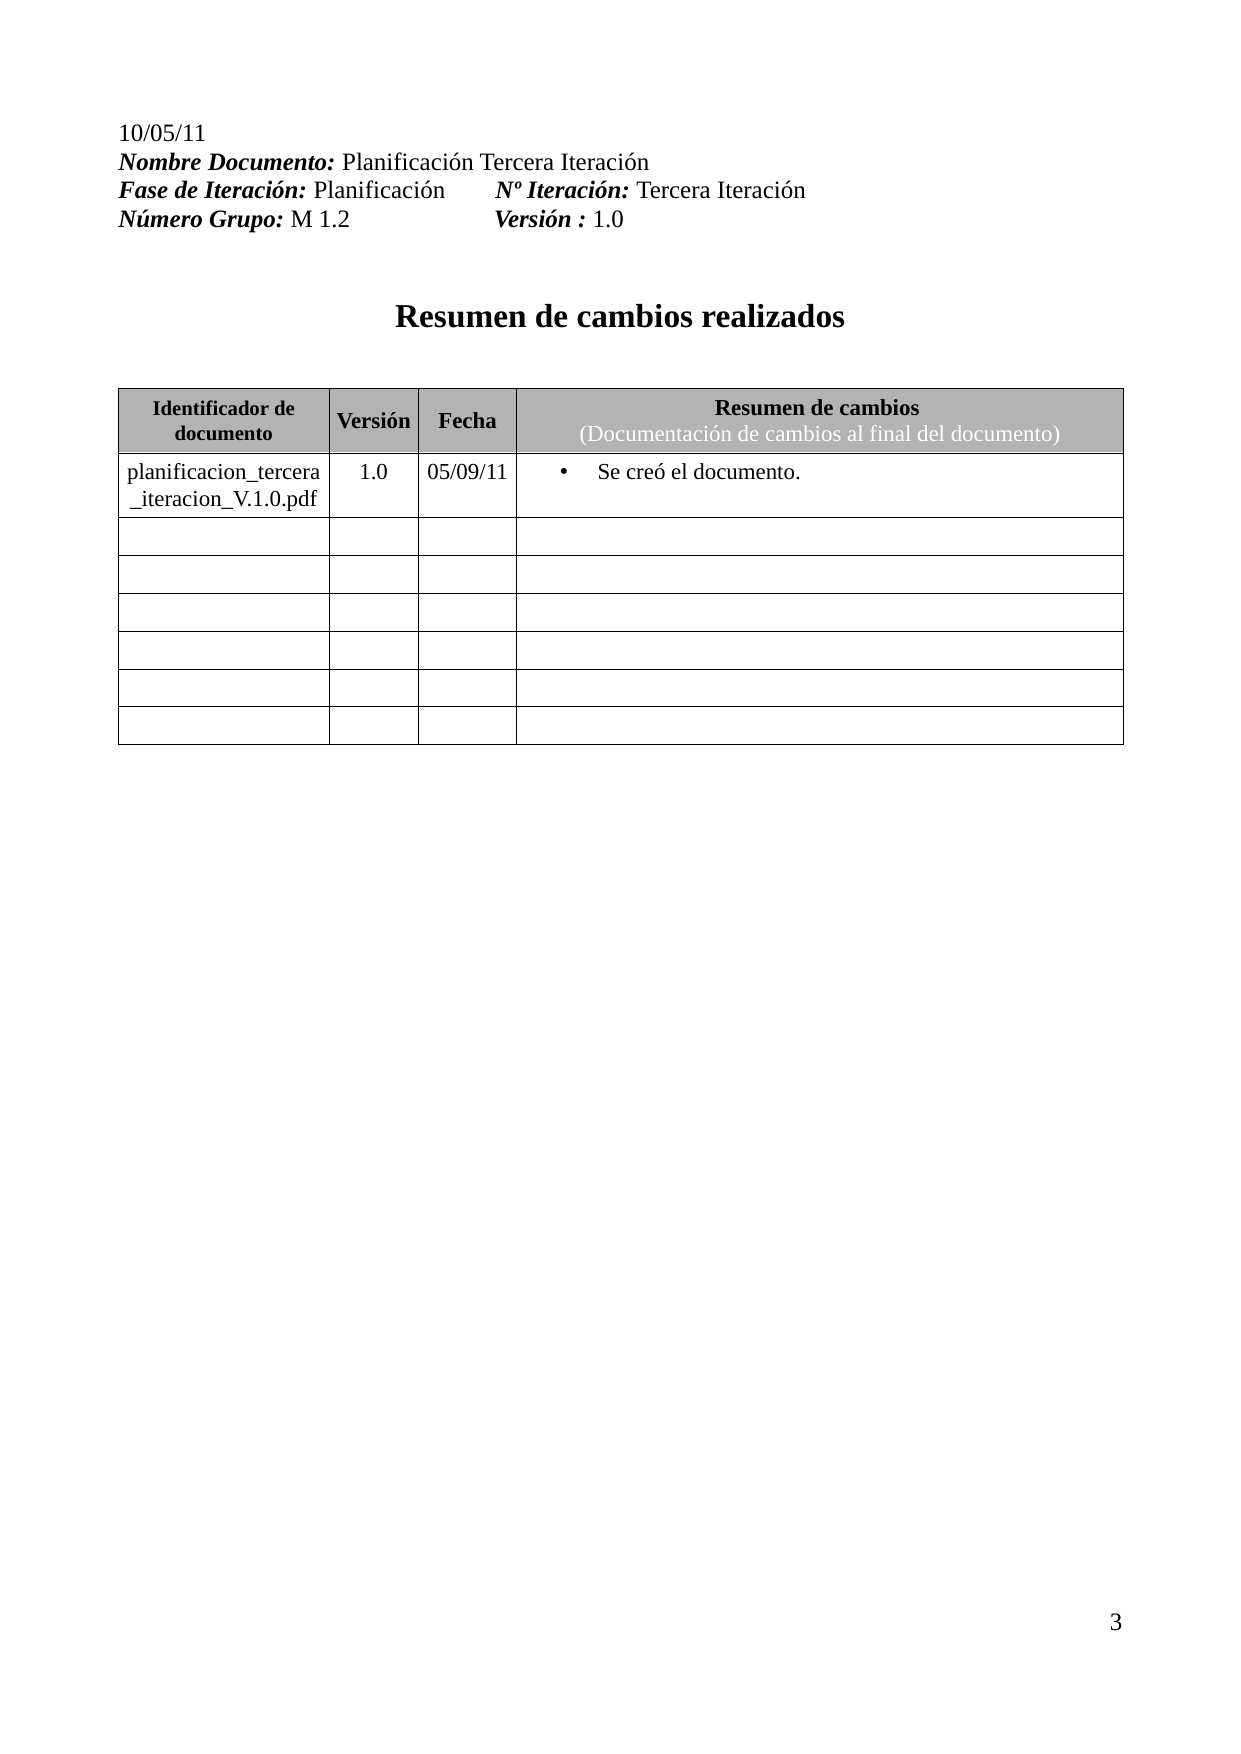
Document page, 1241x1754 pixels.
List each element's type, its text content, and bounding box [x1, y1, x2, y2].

table_cell [517, 632, 1123, 668]
table_cell [419, 670, 516, 706]
table_cell [330, 556, 418, 593]
table_header Fecha [419, 389, 516, 452]
table_header Versión [330, 389, 418, 452]
table_header Identificador de documento [119, 389, 329, 452]
table_cell [330, 594, 418, 631]
table_cell 09/05/11 [419, 454, 516, 517]
table_cell [119, 632, 329, 668]
table_cell [119, 707, 329, 744]
table_cell Se creó el documento. [517, 454, 1123, 517]
table_cell 1.0 [330, 454, 418, 517]
table_cell [119, 594, 329, 631]
table_header Resumen de cambios (Documentación de cambios al final del documento) [517, 389, 1123, 452]
table_cell [330, 670, 418, 706]
table_cell [419, 707, 516, 744]
table_cell [517, 556, 1123, 593]
table_cell [330, 632, 418, 668]
table_cell [517, 594, 1123, 631]
table_cell planificacion_tercera_iteracion_V.1.0.pdf [119, 454, 329, 517]
table_cell [119, 518, 329, 555]
table_cell [330, 518, 418, 555]
table_cell [419, 594, 516, 631]
table_cell [517, 670, 1123, 706]
table_cell [419, 632, 516, 668]
text Resumen de cambios realizados [118, 296, 1122, 334]
table_cell [119, 670, 329, 706]
table_cell [119, 556, 329, 593]
table_cell [330, 707, 418, 744]
table_cell [419, 556, 516, 593]
table_cell [517, 707, 1123, 744]
table_cell [517, 518, 1123, 555]
table_cell [419, 518, 516, 555]
